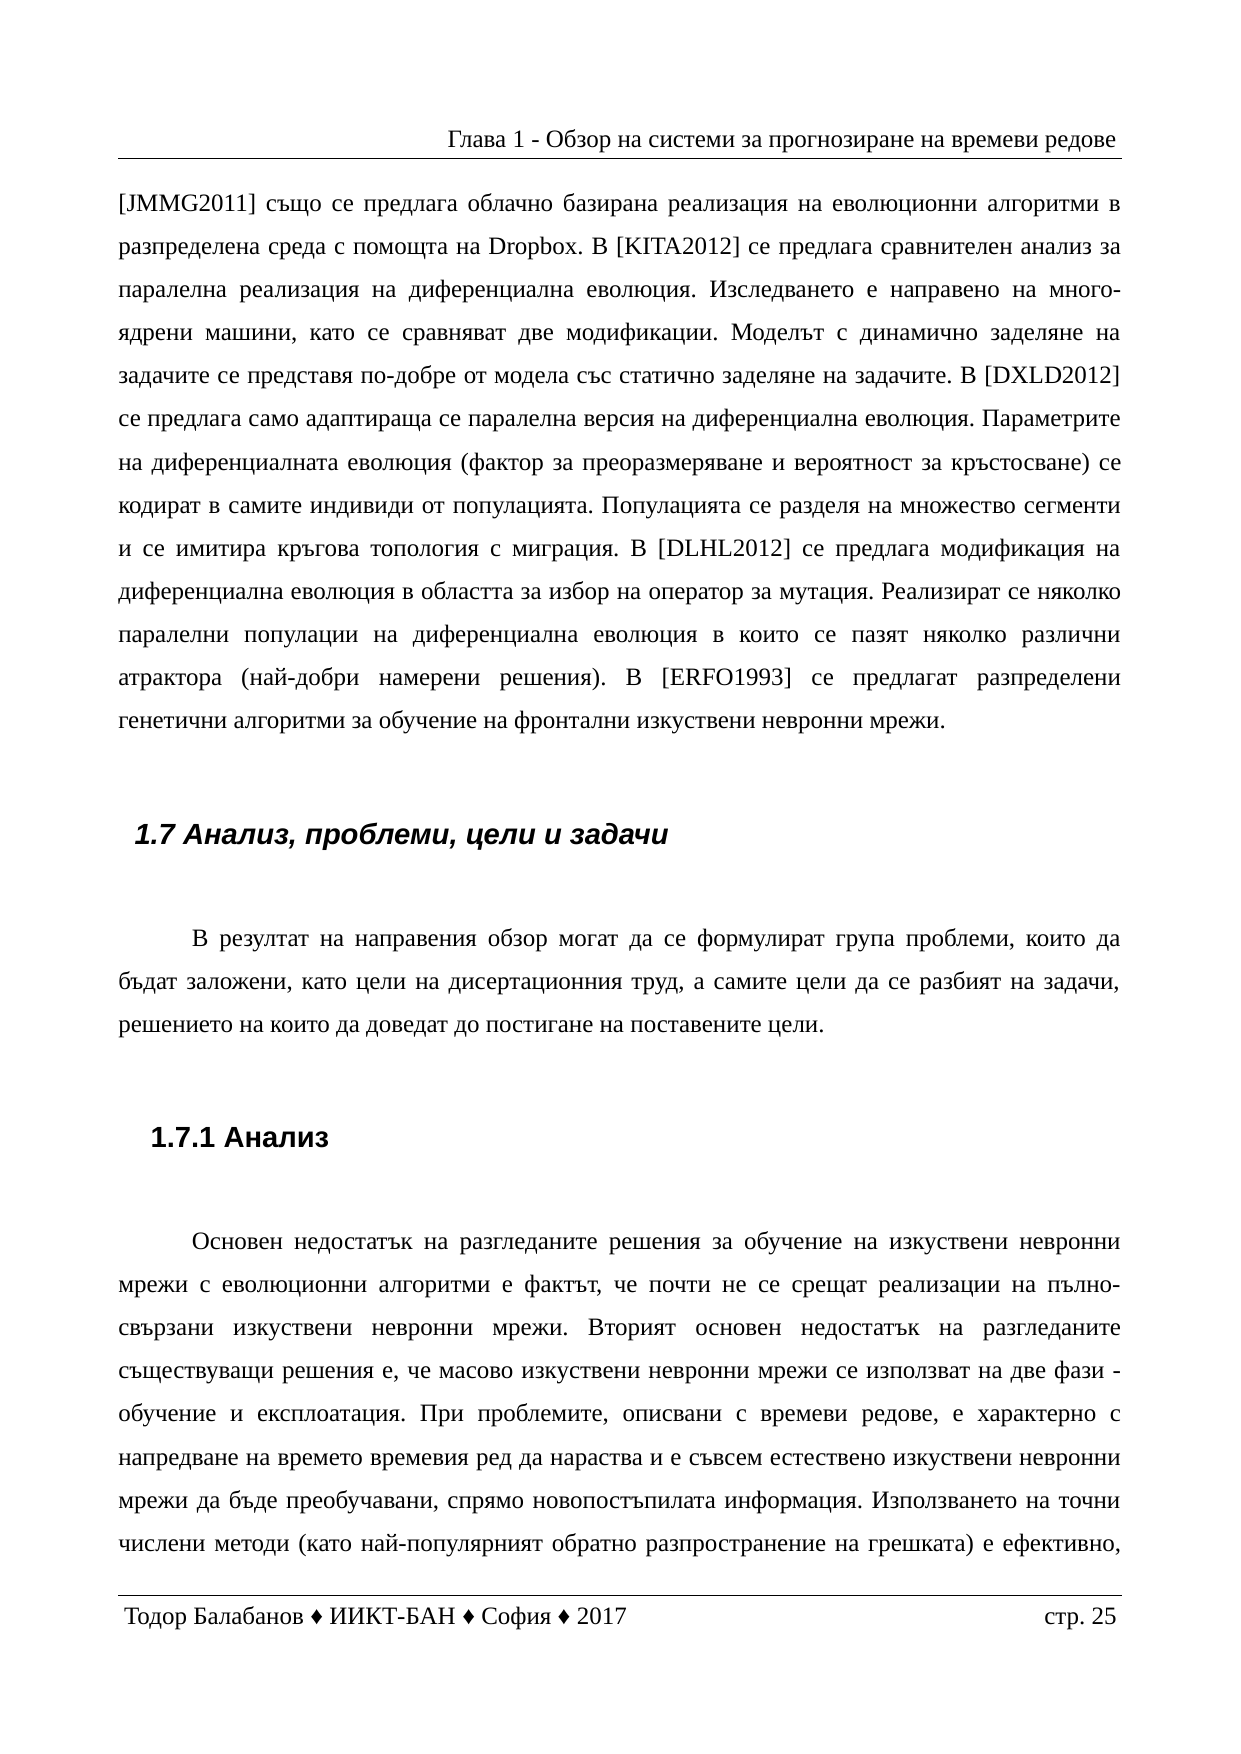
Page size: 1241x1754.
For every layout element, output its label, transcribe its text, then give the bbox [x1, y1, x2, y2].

subtitle 1.7.1 Анализ [118, 1120, 1122, 1154]
text [JMMG2011] също се предлага облачно базирана реализация на еволюционни алгоритми в разпределена среда с помощта на Dropbox. В [KITA2012] се предлага сравнителен анализ за паралелна реализация на диференциална еволюция. Изследването е направено на много-ядрени машини, като се сравняват две модификации. Моделът с динамично заделяне на задачите се представя по-добре от модела със статично заделяне на задачите. В [DXLD2012] се предлага само адаптираща се паралелна версия на диференциална еволюция. Параметрите на диференциалната еволюция (фактор за преоразмеряване и вероятност за кръстосване) се кодират в самите индивиди от популацията. Популацията се разделя на множество сегменти и се имитира кръгова топология с миграция. В [DLHL2012] се предлага модификация на диференциална еволюция в областта за избор на оператор за мутация. Реализират се няколко паралелни популации на диференциална еволюция в които се пазят няколко различни атрактора (най-добри намерени решения). В [ERFO1993] се предлагат разпределени генетични алгоритми за обучение на фронтални изкуствени невронни мрежи. [118, 188, 1122, 734]
text В резултат на направения обзор могат да се формулират група проблеми, които да бъдат заложени, като цели на дисертационния труд, а самите цели да се разбият на задачи, решението на които да доведат до постигане на поставените цели. [118, 923, 1122, 1038]
subtitle 1.7 Анализ, проблеми, цели и задачи [118, 817, 1122, 850]
text Основен недостатък на разгледаните решения за обучение на изкуствени невронни мрежи с еволюционни алгоритми е фактът, че почти не се срещат реализации на пълно-свързани изкуствени невронни мрежи. Вторият основен недостатък на разгледаните съществуващи решения е, че масово изкуствени невронни мрежи се използват на две фази - обучение и експлоатация. При проблемите, описвани с времеви редове, е характерно с напредване на времето времевия ред да нараства и е съвсем естествено изкуствени невронни мрежи да бъде преобучавани, спрямо новопостъпилата информация. Използването на точни числени методи (като най-популярният обратно разпространение на грешката) е ефективно, [118, 1226, 1122, 1557]
